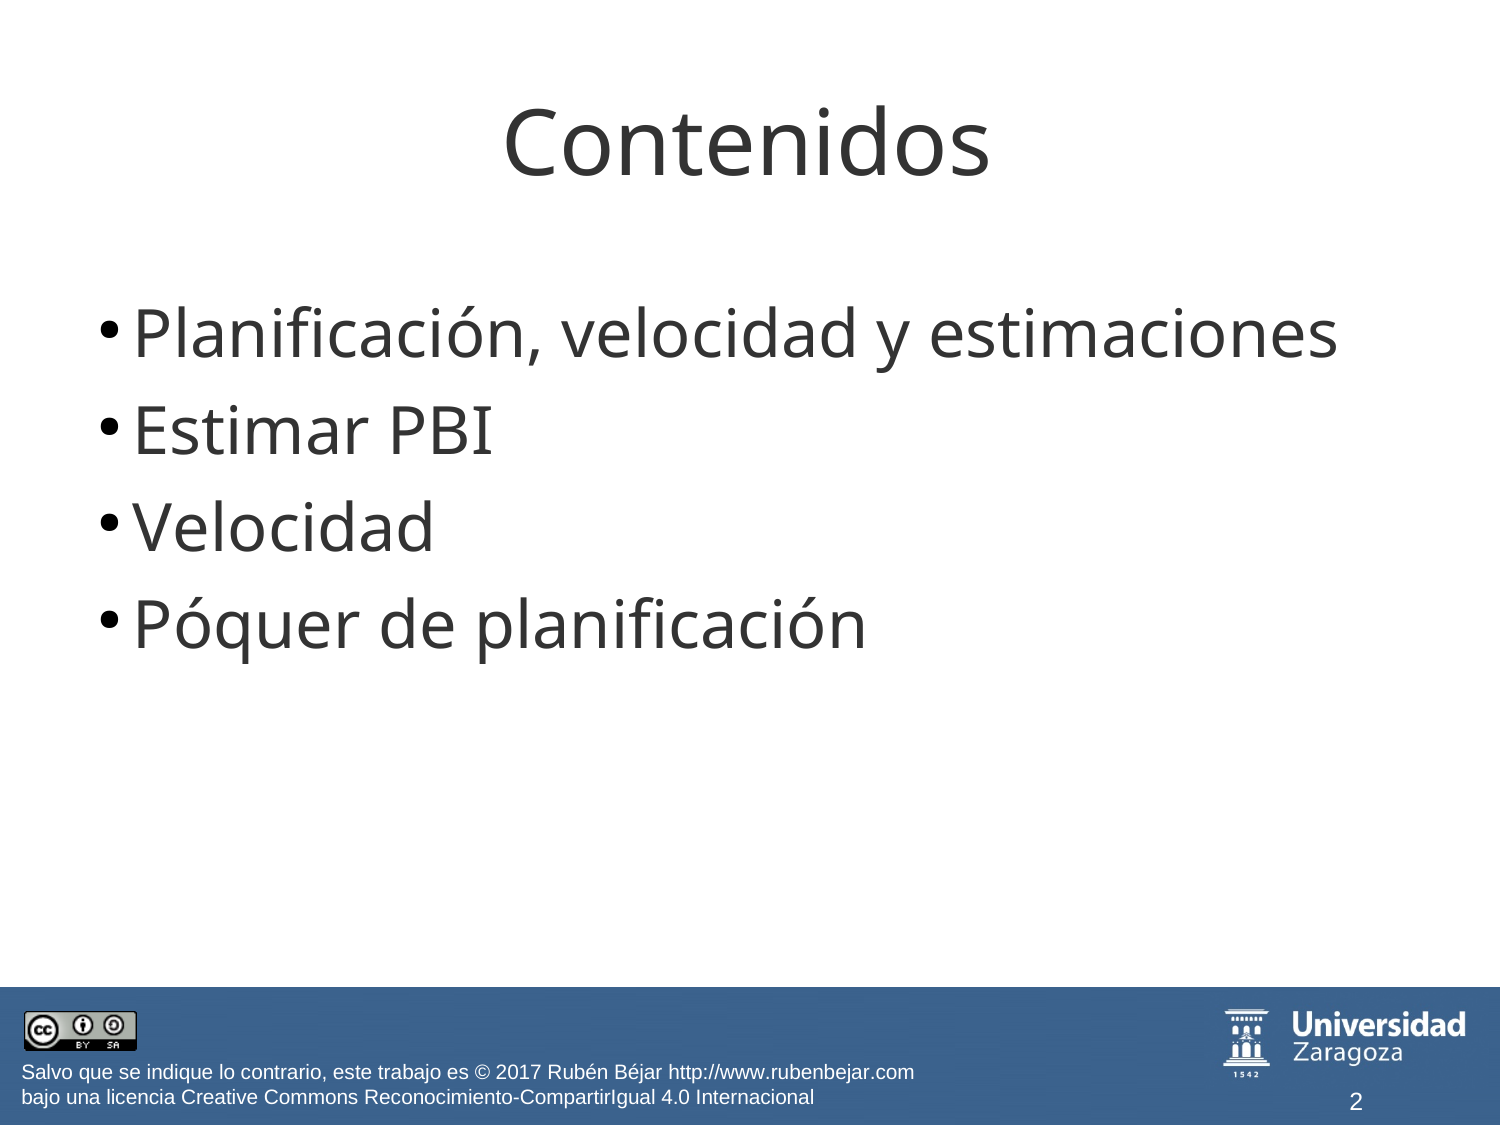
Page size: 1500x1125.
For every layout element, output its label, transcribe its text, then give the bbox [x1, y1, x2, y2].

title Contenidos [74, 21, 1420, 257]
list Planificación, velocidad y estimaciones Estimar PBI Velocidad Póquer de planificación [82, 283, 1418, 957]
picture [0, 987, 1500, 1125]
